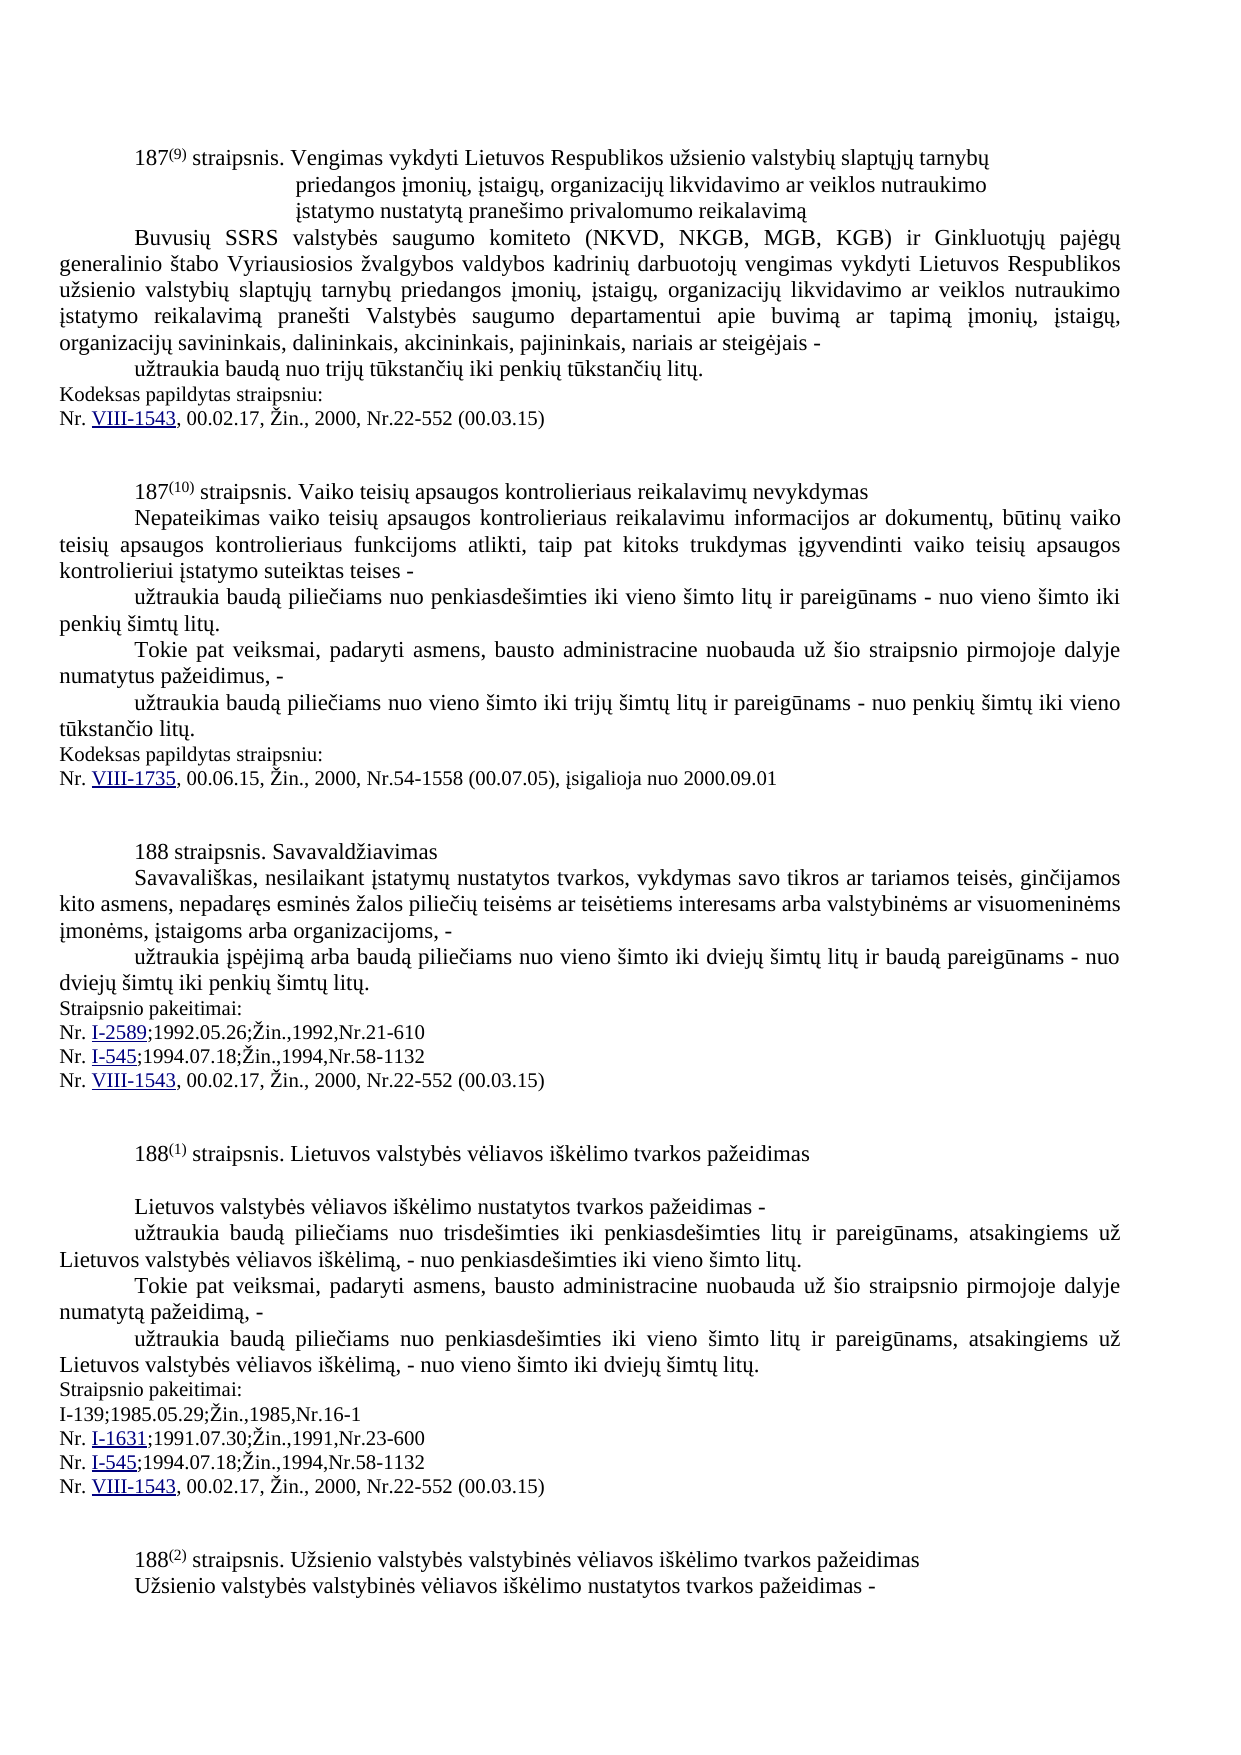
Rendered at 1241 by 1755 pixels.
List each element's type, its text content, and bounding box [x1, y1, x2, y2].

text Nr. VIII-1543, 00.02.17, Žin., 2000, Nr.22-552 (00.03.15) [59, 1474, 1122, 1498]
text užtraukia baudą piliečiams nuo penkiasdešimties iki vieno šimto litų ir pareigūnams, atsakingiems už Lietuvos valstybės vėliavos iškėlimą, - nuo vieno šimto iki dviejų šimtų litų. [59, 1325, 1122, 1377]
text Buvusių SSRS valstybės saugumo komiteto (NKVD, NKGB, MGB, KGB) ir Ginkluotųjų pajėgų generalinio štabo Vyriausiosios žvalgybos valdybos kadrinių darbuotojų vengimas vykdyti Lietuvos Respublikos užsienio valstybių slaptųjų tarnybų priedangos įmonių, įstaigų, organizacijų likvidavimo ar veiklos nutraukimo įstatymo reikalavimą pranešti Valstybės saugumo departamentui apie buvimą ar tapimą įmonių, įstaigų, organizacijų savininkais, dalininkais, akcininkais, pajininkais, nariais ar steigėjais - [59, 223, 1122, 355]
text įstatymo nustatytą pranešimo privalomumo reikalavimą [295, 197, 1122, 223]
text Nr. VIII-1543, 00.02.17, Žin., 2000, Nr.22-552 (00.03.15) [59, 406, 1122, 430]
text Nr. I-2589;1992.05.26;Žin.,1992,Nr.21-610 [59, 1020, 1122, 1044]
text užtraukia baudą piliečiams nuo trisdešimties iki penkiasdešimties litų ir pareigūnams, atsakingiems už Lietuvos valstybės vėliavos iškėlimą, - nuo penkiasdešimties iki vieno šimto litų. [59, 1219, 1122, 1272]
text užtraukia įspėjimą arba baudą piliečiams nuo vieno šimto iki dviejų šimtų litų ir baudą pareigūnams - nuo dviejų šimtų iki penkių šimtų litų. [59, 943, 1122, 996]
text Nr. I-545;1994.07.18;Žin.,1994,Nr.58-1132 [59, 1449, 1122, 1474]
text Straipsnio pakeitimai: [59, 996, 1122, 1020]
text 187(9) straipsnis. Vengimas vykdyti Lietuvos Respublikos užsienio valstybių slaptųjų tarnybų [134, 144, 1122, 171]
text Tokie pat veiksmai, padaryti asmens, bausto administracine nuobauda už šio straipsnio pirmojoje dalyje numatytą pažeidimą, - [59, 1272, 1122, 1325]
text Nr. VIII-1543, 00.02.17, Žin., 2000, Nr.22-552 (00.03.15) [59, 1068, 1122, 1092]
text Savavališkas, nesilaikant įstatymų nustatytos tvarkos, vykdymas savo tikros ar tariamos teisės, ginčijamos kito asmens, nepadaręs esminės žalos piliečių teisėms ar teisėtiems interesams arba valstybinėms ar visuomeninėms įmonėms, įstaigoms arba organizacijoms, - [59, 864, 1122, 943]
text Nr. VIII-1735, 00.06.15, Žin., 2000, Nr.54-1558 (00.07.05), įsigalioja nuo 2000.09.01 [59, 766, 1122, 789]
text 188 straipsnis. Savavaldžiavimas [59, 838, 1122, 864]
text užtraukia baudą piliečiams nuo penkiasdešimties iki vieno šimto litų ir pareigūnams - nuo vieno šimto iki penkių šimtų litų. [59, 583, 1122, 636]
text Lietuvos valstybės vėliavos iškėlimo nustatytos tvarkos pažeidimas - [59, 1193, 1122, 1219]
text Nr. I-545;1994.07.18;Žin.,1994,Nr.58-1132 [59, 1044, 1122, 1068]
text užtraukia baudą nuo trijų tūkstančių iki penkių tūkstančių litų. [59, 355, 1122, 382]
text Straipsnio pakeitimai: [59, 1377, 1122, 1401]
text Nepateikimas vaiko teisių apsaugos kontrolieriaus reikalavimu informacijos ar dokumentų, būtinų vaiko teisių apsaugos kontrolieriaus funkcijoms atlikti, taip pat kitoks trukdymas įgyvendinti vaiko teisių apsaugos kontrolieriui įstatymo suteiktas teises - [59, 504, 1122, 583]
text 188(1) straipsnis. Lietuvos valstybės vėliavos iškėlimo tvarkos pažeidimas [59, 1140, 1122, 1167]
text užtraukia baudą piliečiams nuo vieno šimto iki trijų šimtų litų ir pareigūnams - nuo penkių šimtų iki vieno tūkstančio litų. [59, 689, 1122, 741]
text priedangos įmonių, įstaigų, organizacijų likvidavimo ar veiklos nutraukimo [295, 171, 1122, 197]
text Kodeksas papildytas straipsniu: [59, 741, 1122, 766]
text Užsienio valstybės valstybinės vėliavos iškėlimo nustatytos tvarkos pažeidimas - [59, 1572, 1122, 1598]
text Kodeksas papildytas straipsniu: [59, 382, 1122, 406]
text Tokie pat veiksmai, padaryti asmens, bausto administracine nuobauda už šio straipsnio pirmojoje dalyje numatytus pažeidimus, - [59, 636, 1122, 689]
text I-139;1985.05.29;Žin.,1985,Nr.16-1 [59, 1401, 1122, 1426]
text 188(2) straipsnis. Užsienio valstybės valstybinės vėliavos iškėlimo tvarkos pažeidimas [134, 1546, 1122, 1572]
text Nr. I-1631;1991.07.30;Žin.,1991,Nr.23-600 [59, 1426, 1122, 1449]
text 187(10) straipsnis. Vaiko teisių apsaugos kontrolieriaus reikalavimų nevykdymas [134, 478, 1122, 504]
